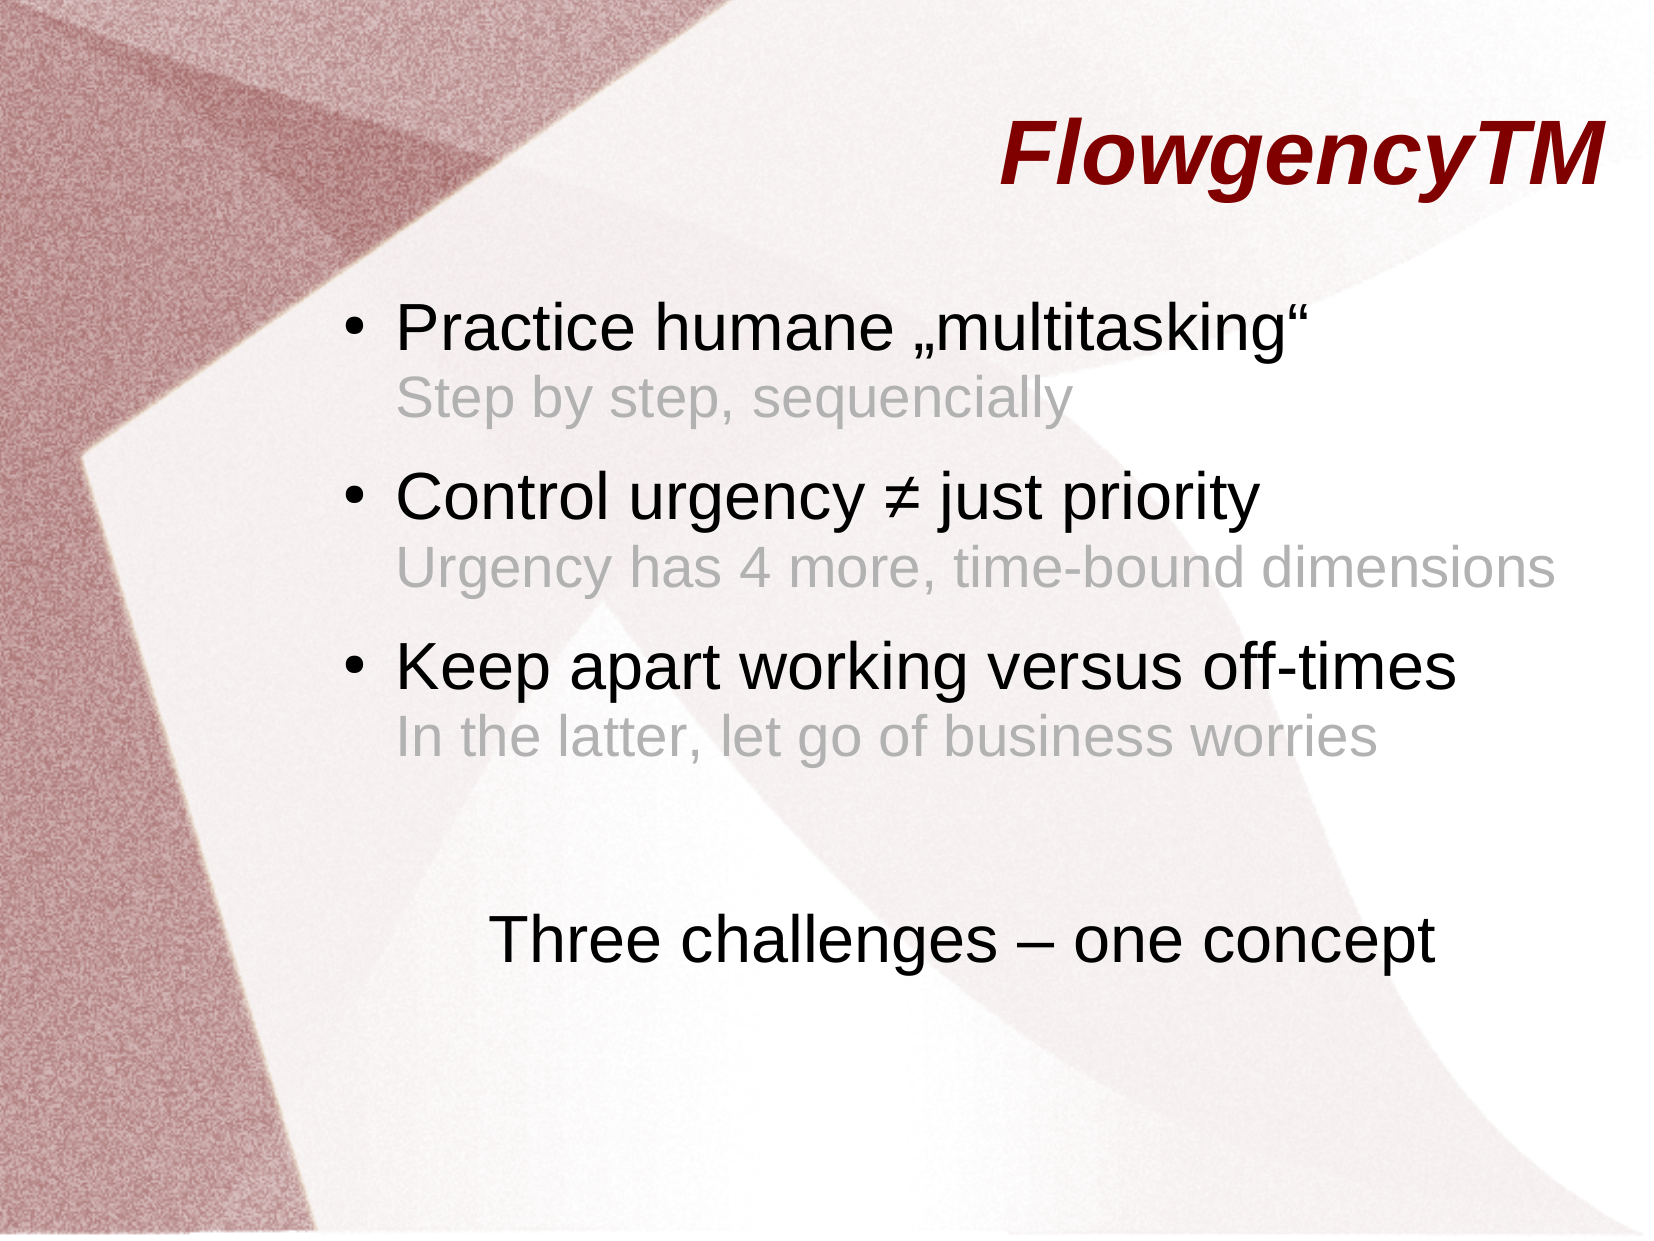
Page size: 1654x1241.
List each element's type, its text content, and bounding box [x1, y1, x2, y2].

title FlowgencyTM [596, 49, 1607, 257]
picture [0, 0, 1654, 1241]
list Practice humane „multitasking“ Step by step, sequencially Control urgency ≠ just priority Urgency has 4 more, time-bound dimensions Keep apart working versus off-times In the latter, let go of business worries Three challenges – one concept [324, 290, 1601, 1010]
